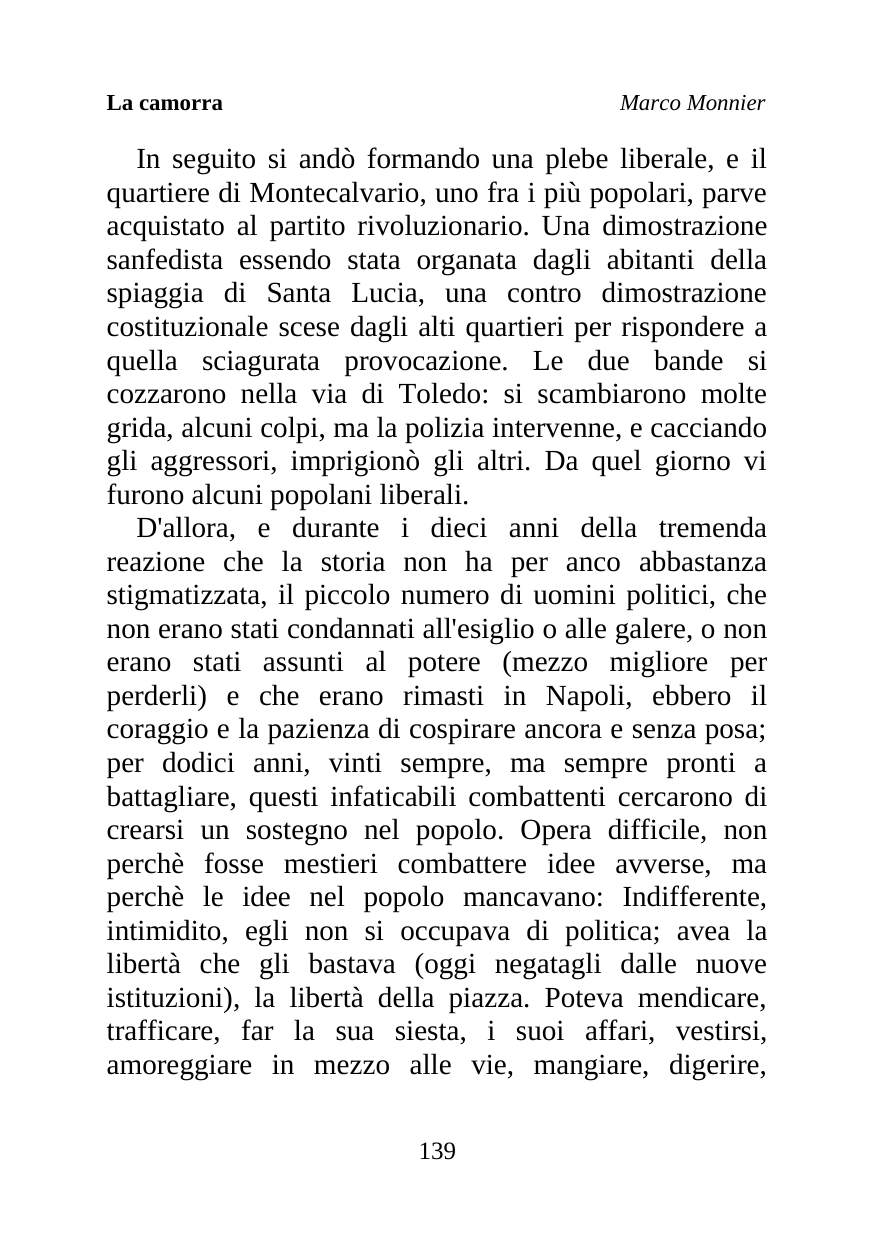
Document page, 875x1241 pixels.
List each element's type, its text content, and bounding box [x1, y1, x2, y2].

text In seguito si andò formando una plebe liberale, e il quartiere di Montecalvario, uno fra i più popolari, parve acquistato al partito rivoluzionario. Una dimostrazione sanfedista essendo stata organata dagli abitanti della spiaggia di Santa Lucia, una contro dimostrazione costituzionale scese dagli alti quartieri per rispondere a quella sciagurata provocazione. Le due bande si cozzarono nella via di Toledo: si scambiarono molte grida, alcuni colpi, ma la polizia intervenne, e cacciando gli aggressori, imprigionò gli altri. Da quel giorno vi furono alcuni popolani liberali. [106, 141, 768, 510]
text D'allora, e durante i dieci anni della tremenda reazione che la storia non ha per anco abbastanza stigmatizzata, il piccolo numero di uomini politici, che non erano stati condannati all'esiglio o alle galere, o non erano stati assunti al potere (mezzo migliore per perderli) e che erano rimasti in Napoli, ebbero il coraggio e la pazienza di cospirare ancora e senza posa; per dodici anni, vinti sempre, ma sempre pronti a battagliare, questi infaticabili combattenti cercarono di crearsi un sostegno nel popolo. Opera difficile, non perchè fosse mestieri combattere idee avverse, ma perchè le idee nel popolo mancavano: Indifferente, intimidito, egli non si occupava di politica; avea la libertà che gli bastava (oggi negatagli dalle nuove istituzioni), la libertà della piazza. Poteva mendicare, trafficare, far la sua siesta, i suoi affari, vestirsi, amoreggiare in mezzo alle vie, mangiare, digerire, [106, 510, 768, 1081]
